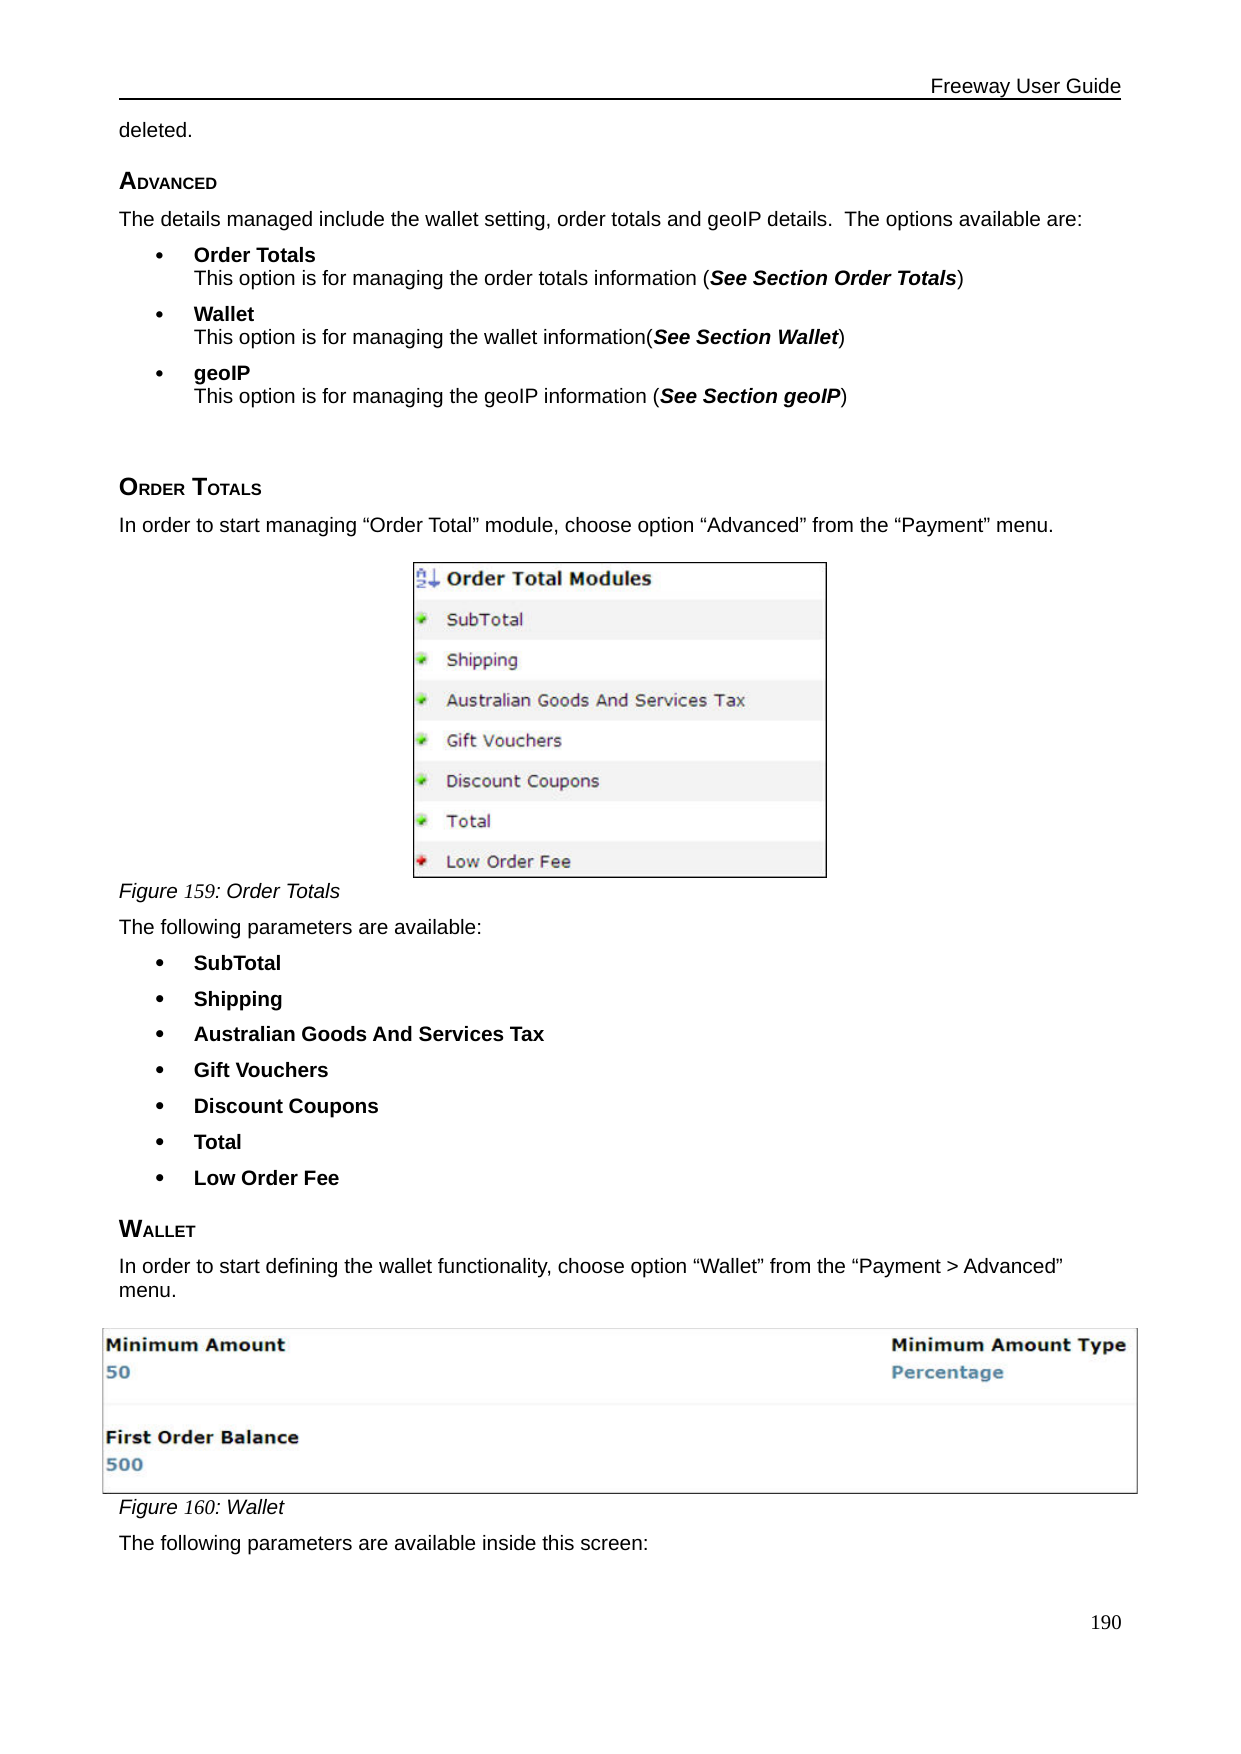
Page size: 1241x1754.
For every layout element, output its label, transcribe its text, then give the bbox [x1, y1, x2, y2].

picture [102, 1328, 1138, 1494]
text The details managed include the wallet setting, order totals and geoIP details. The options available are: [119, 207, 1121, 231]
subtitle Advanced [119, 167, 1121, 195]
list Order Totals This option is for managing the order totals information (See Section Order Totals) [156, 243, 1121, 289]
text The following parameters are available inside this screen: [119, 1532, 1121, 1555]
text Figure 160: Wallet [119, 1496, 1121, 1519]
picture [413, 562, 827, 878]
list Gift Vouchers [156, 1059, 1121, 1082]
list Wallet This option is for managing the wallet information(See Section Wallet) [156, 302, 1121, 348]
text The following parameters are available: [119, 916, 1121, 939]
text Figure 159: Order Totals [119, 876, 1121, 903]
subtitle Order Totals [119, 473, 1121, 501]
subtitle Wallet [119, 1214, 1121, 1242]
list geoIP This option is for managing the geoIP information (See Section geoIP) [156, 361, 1121, 407]
list Australian Goods And Services Tax [156, 1023, 1121, 1046]
list Total [156, 1130, 1121, 1154]
text In order to start defining the wallet functionality, choose option “Wallet” from the “Payment > Advanced” menu. [119, 1255, 1121, 1301]
list Discount Coupons [156, 1094, 1121, 1118]
list SubTotal [156, 951, 1121, 974]
list Shipping [156, 987, 1121, 1010]
list Low Order Fee [156, 1166, 1121, 1189]
text In order to start managing “Order Total” module, choose option “Advanced” from the “Payment” menu. [119, 513, 1121, 536]
text deleted. [119, 119, 1121, 142]
